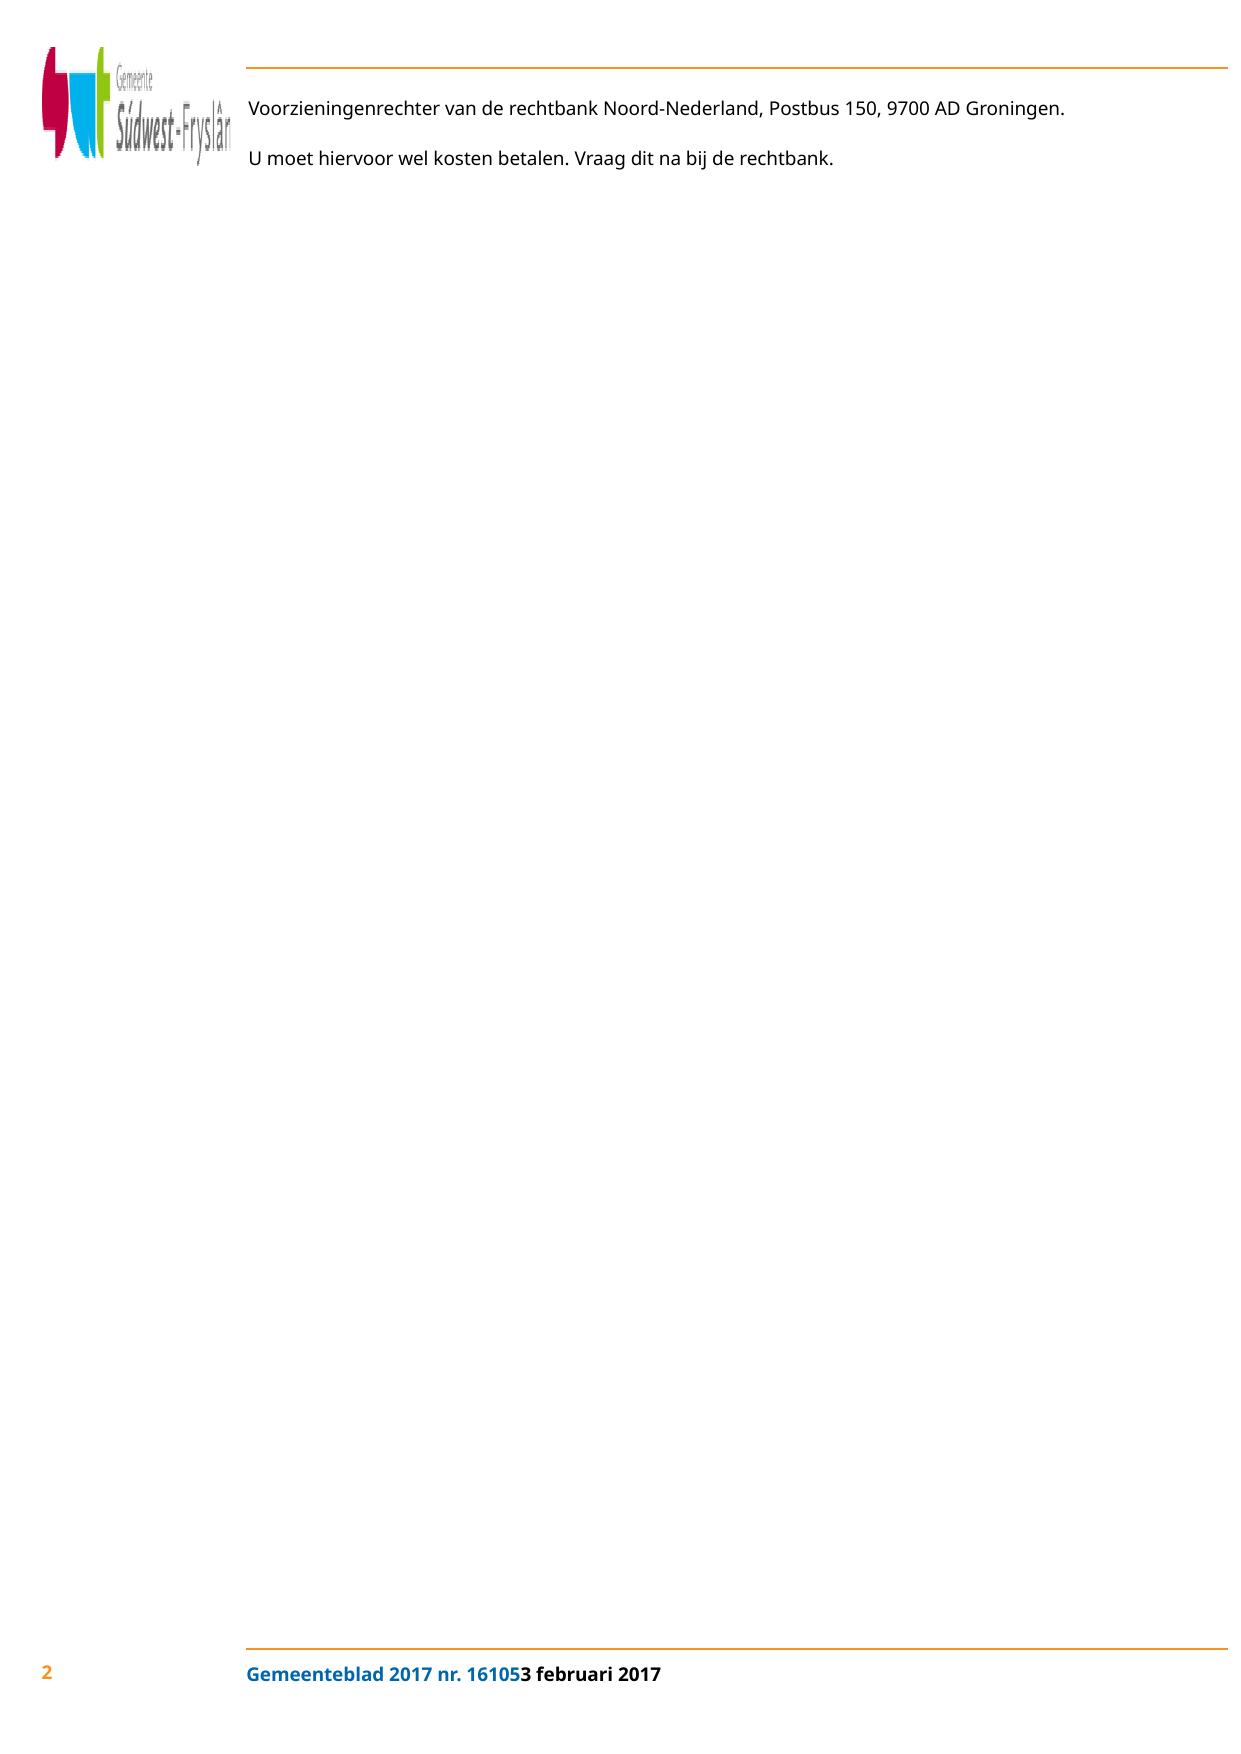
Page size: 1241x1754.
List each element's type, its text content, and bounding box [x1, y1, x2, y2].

text Voorzieningenrechter van de rechtbank Noord-Nederland, Postbus 150, 9700 AD Groningen. [248, 95, 1152, 121]
picture [41, 47, 231, 172]
text U moet hiervoor wel kosten betalen. Vraag dit na bij de rechtbank. [248, 145, 1152, 171]
